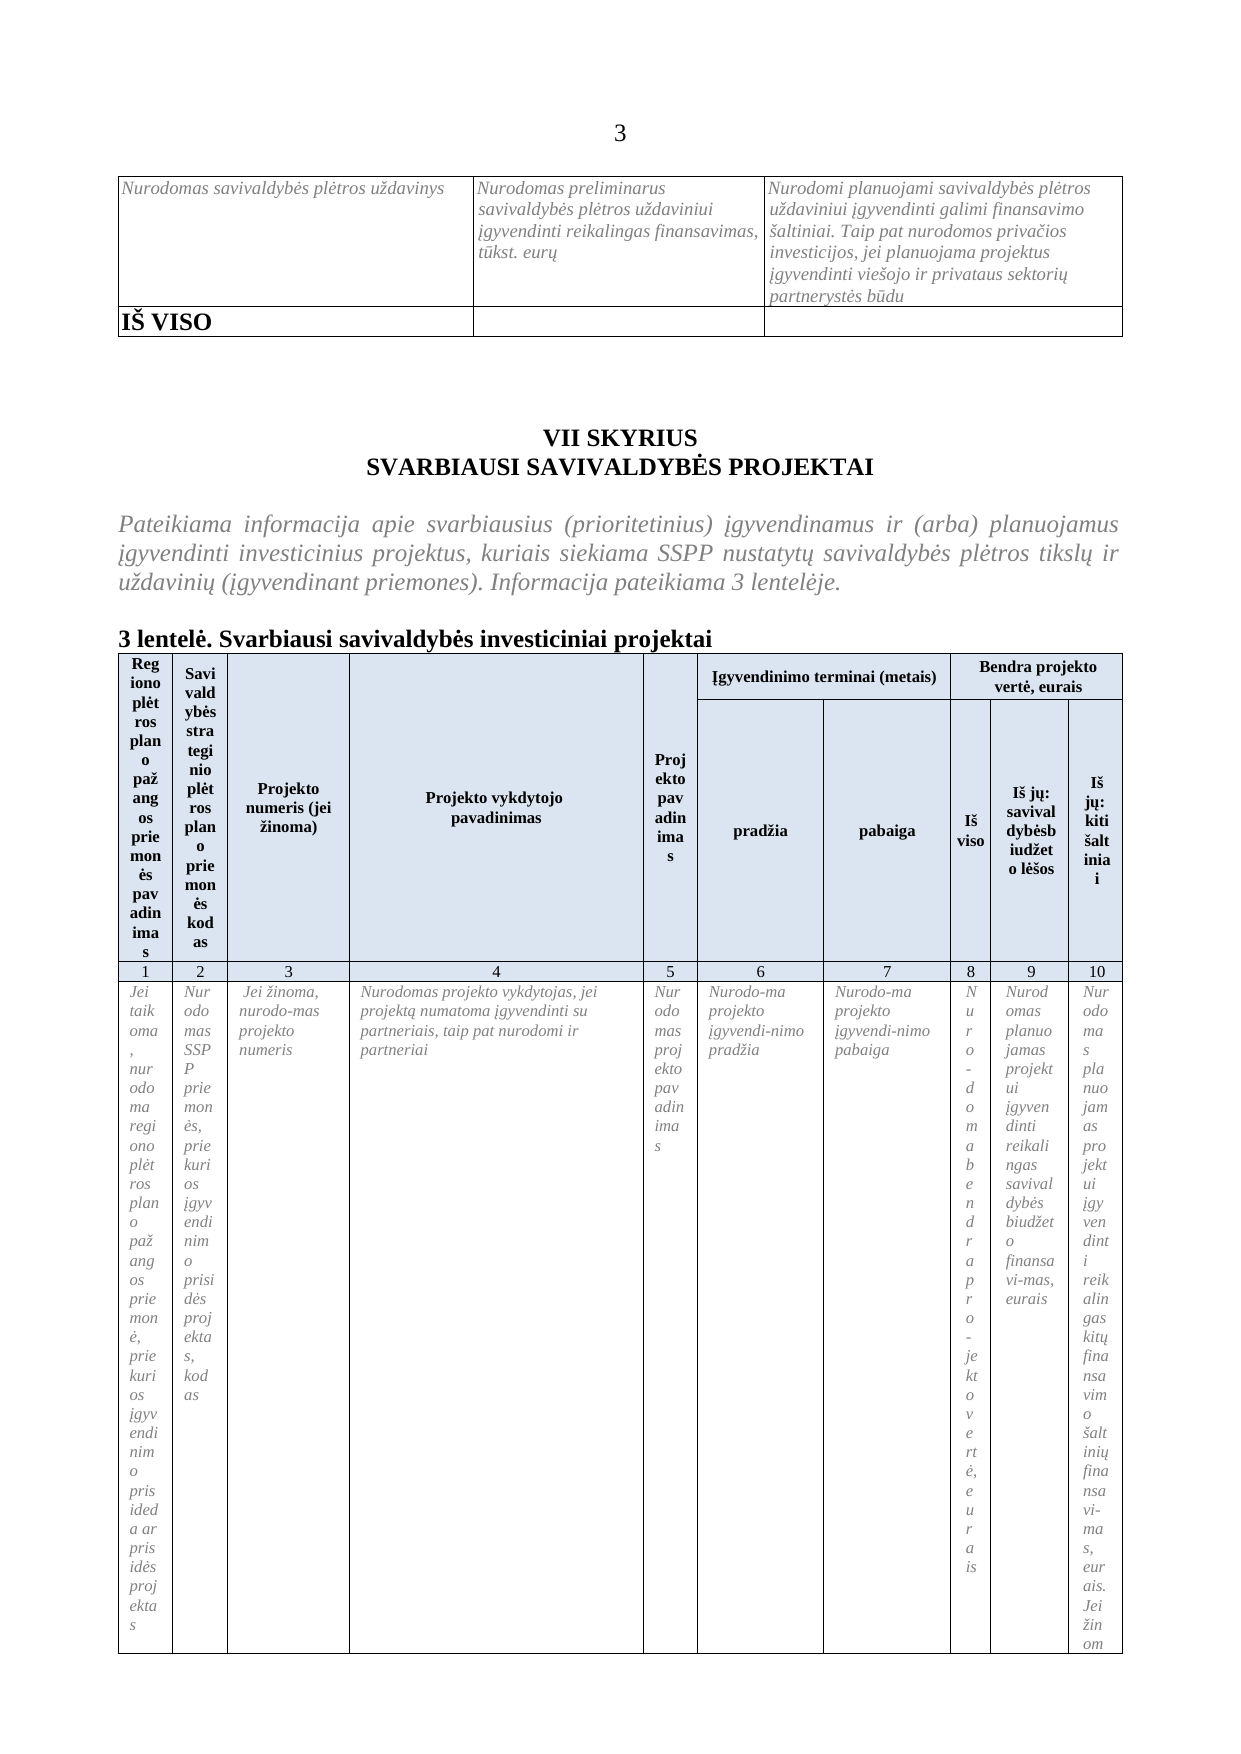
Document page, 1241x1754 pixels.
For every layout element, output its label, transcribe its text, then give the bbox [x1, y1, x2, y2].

table_cell Iš jų: savivaldybėsbiudžeto lėšos [991, 700, 1068, 961]
table_cell Nurodomas projekto vykdytojas, jei projektą numatoma įgyvendinti su partneriais, taip pat nurodomi ir partneriai [350, 982, 643, 1653]
table_cell Nuro-doma bendra pro-jekto vertė, eurais [951, 982, 990, 1653]
table_header Įgyvendinimo terminai (metais) [698, 654, 950, 699]
table_cell 9 [991, 962, 1068, 981]
text VII SKYRIUS [118, 423, 1122, 452]
table_cell Nurodo-ma projekto įgyvendi-nimo pradžia [698, 982, 823, 1653]
table_header Projekto numeris (jei žinoma) [228, 654, 349, 961]
table_cell 4 [350, 962, 643, 981]
table_cell Iš viso [951, 700, 990, 961]
table_header Savivaldybės strateginio plėtros plano priemonės kodas [173, 654, 227, 961]
table_cell Nurodo-ma projekto įgyvendi-nimo pabaiga [824, 982, 950, 1653]
table_cell Nurodomi planuojami savivaldybės plėtros uždaviniui įgyvendinti galimi finansavimo šaltiniai. Taip pat nurodomos privačios investicijos, jei planuojama projektus įgyvendinti viešojo ir privataus sektorių partnerystės būdu [765, 177, 1122, 306]
table_cell [474, 307, 764, 336]
table_cell Jei taikoma, nurodoma regiono plėtros plano pažangos priemonė, prie kurios įgyvendinimo prisideda ar prisidės projektas [119, 982, 172, 1653]
table_header Projekto pavadinimas [644, 654, 697, 961]
table_header Regiono plėtros plano pažangos priemonės pavadinimas [119, 654, 172, 961]
table_cell Jei žinoma, nurodo-mas projekto numeris [228, 982, 349, 1653]
table_cell Nurodomas projekto pavadinimas [644, 982, 697, 1653]
table_cell Nurodomas preliminarus savivaldybės plėtros uždaviniui įgyvendinti reikalingas finansavimas, tūkst. eurų [474, 177, 764, 306]
table_cell 6 [698, 962, 823, 981]
table_cell [765, 307, 1122, 336]
table_cell pabaiga [824, 700, 950, 961]
text SVARBIAUSI SAVIVALDYBĖS PROJEKTAI [118, 452, 1122, 481]
text 3 lentelė. Svarbiausi savivaldybės investiciniai projektai [118, 624, 1122, 653]
table_cell pradžia [698, 700, 823, 961]
table_cell 7 [824, 962, 950, 981]
table_cell 10 [1069, 962, 1122, 981]
table_header Projekto vykdytojo pavadinimas [350, 654, 643, 961]
table_cell 1 [119, 962, 172, 981]
table_cell Iš jų: kiti šaltiniai [1069, 700, 1122, 961]
table_cell 2 [173, 962, 227, 981]
table_cell Nurodomas SSPP priemonės, prie kurios įgyvendinimo prisidės projektas, kodas [173, 982, 227, 1653]
table_cell Nurodomas planuojamas projektui įgyvendinti reikalingas savivaldybės biudžeto finansavi-mas, eurais [991, 982, 1068, 1653]
table_cell IŠ VISO [119, 307, 473, 336]
table_cell Nurodomas savivaldybės plėtros uždavinys [119, 177, 473, 306]
table_cell 3 [228, 962, 349, 981]
table_cell Nurodomas planuojamas projektui įgyvendinti reikalingas kitų finansavimo šaltinių finansavi-mas, eurais. Jei žinom [1069, 982, 1122, 1653]
text Pateikiama informacija apie svarbiausius (prioritetinius) įgyvendinamus ir (arba) planuojamus įgyvendinti investicinius projektus, kuriais siekiama SSPP nustatytų savivaldybės plėtros tikslų ir uždavinių (įgyvendinant priemones). Informacija pateikiama 3 lentelėje. [118, 509, 1122, 596]
table_cell 5 [644, 962, 697, 981]
table_cell 8 [951, 962, 990, 981]
table_header Bendra projekto vertė, eurais [951, 654, 1122, 699]
